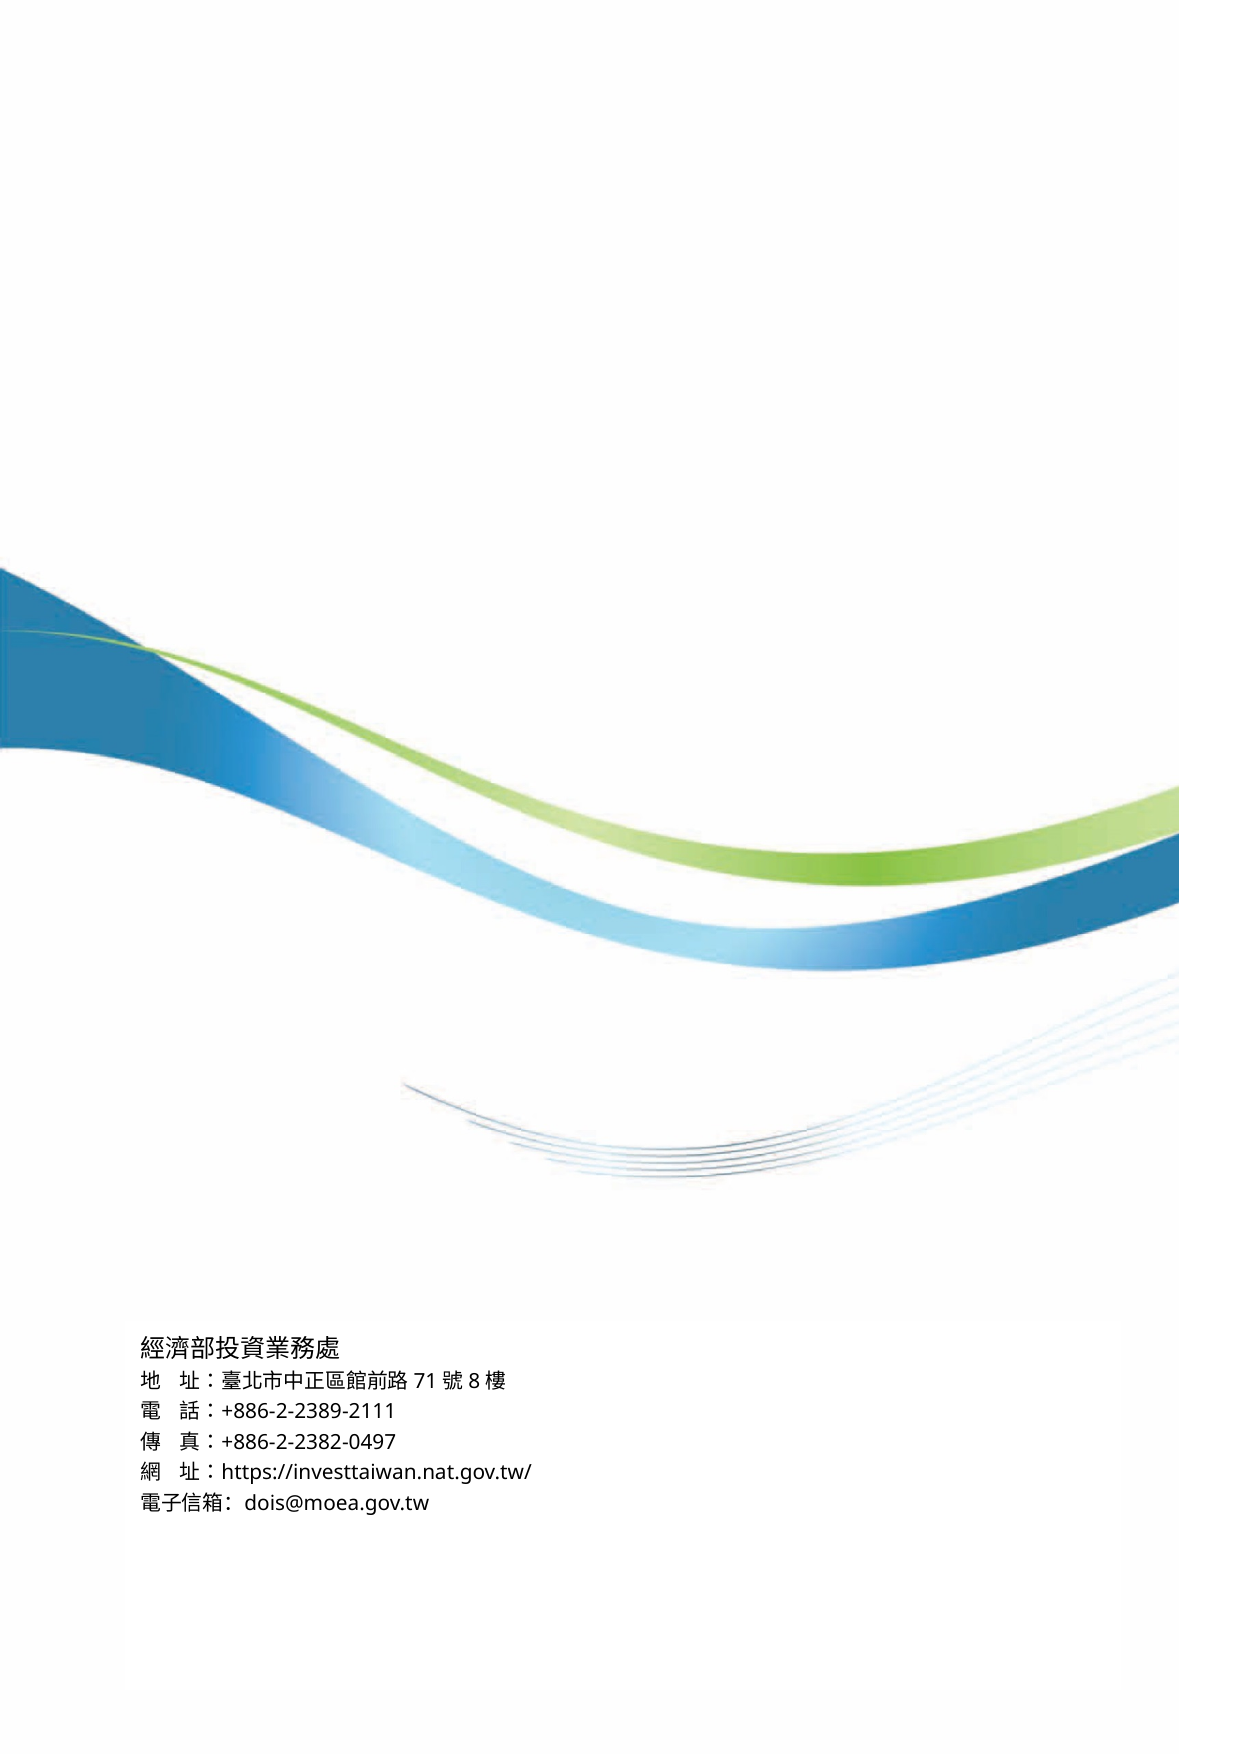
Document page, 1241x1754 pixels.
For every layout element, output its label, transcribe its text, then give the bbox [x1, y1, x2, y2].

text 電子信箱：dois@moea.gov.tw [140, 1486, 1106, 1516]
text 電 話：+886-2-2389-2111 [140, 1395, 1106, 1425]
text 傳 真：+886-2-2382-0497 [140, 1425, 1106, 1455]
text 網 址：https://investtaiwan.nat.gov.tw/ [140, 1455, 1106, 1486]
text 經濟部投資業務處 [140, 1328, 1106, 1364]
text 地 址：臺北市中正區館前路 71 號 8 樓 [140, 1364, 1106, 1395]
picture [0, 0, 1179, 1754]
